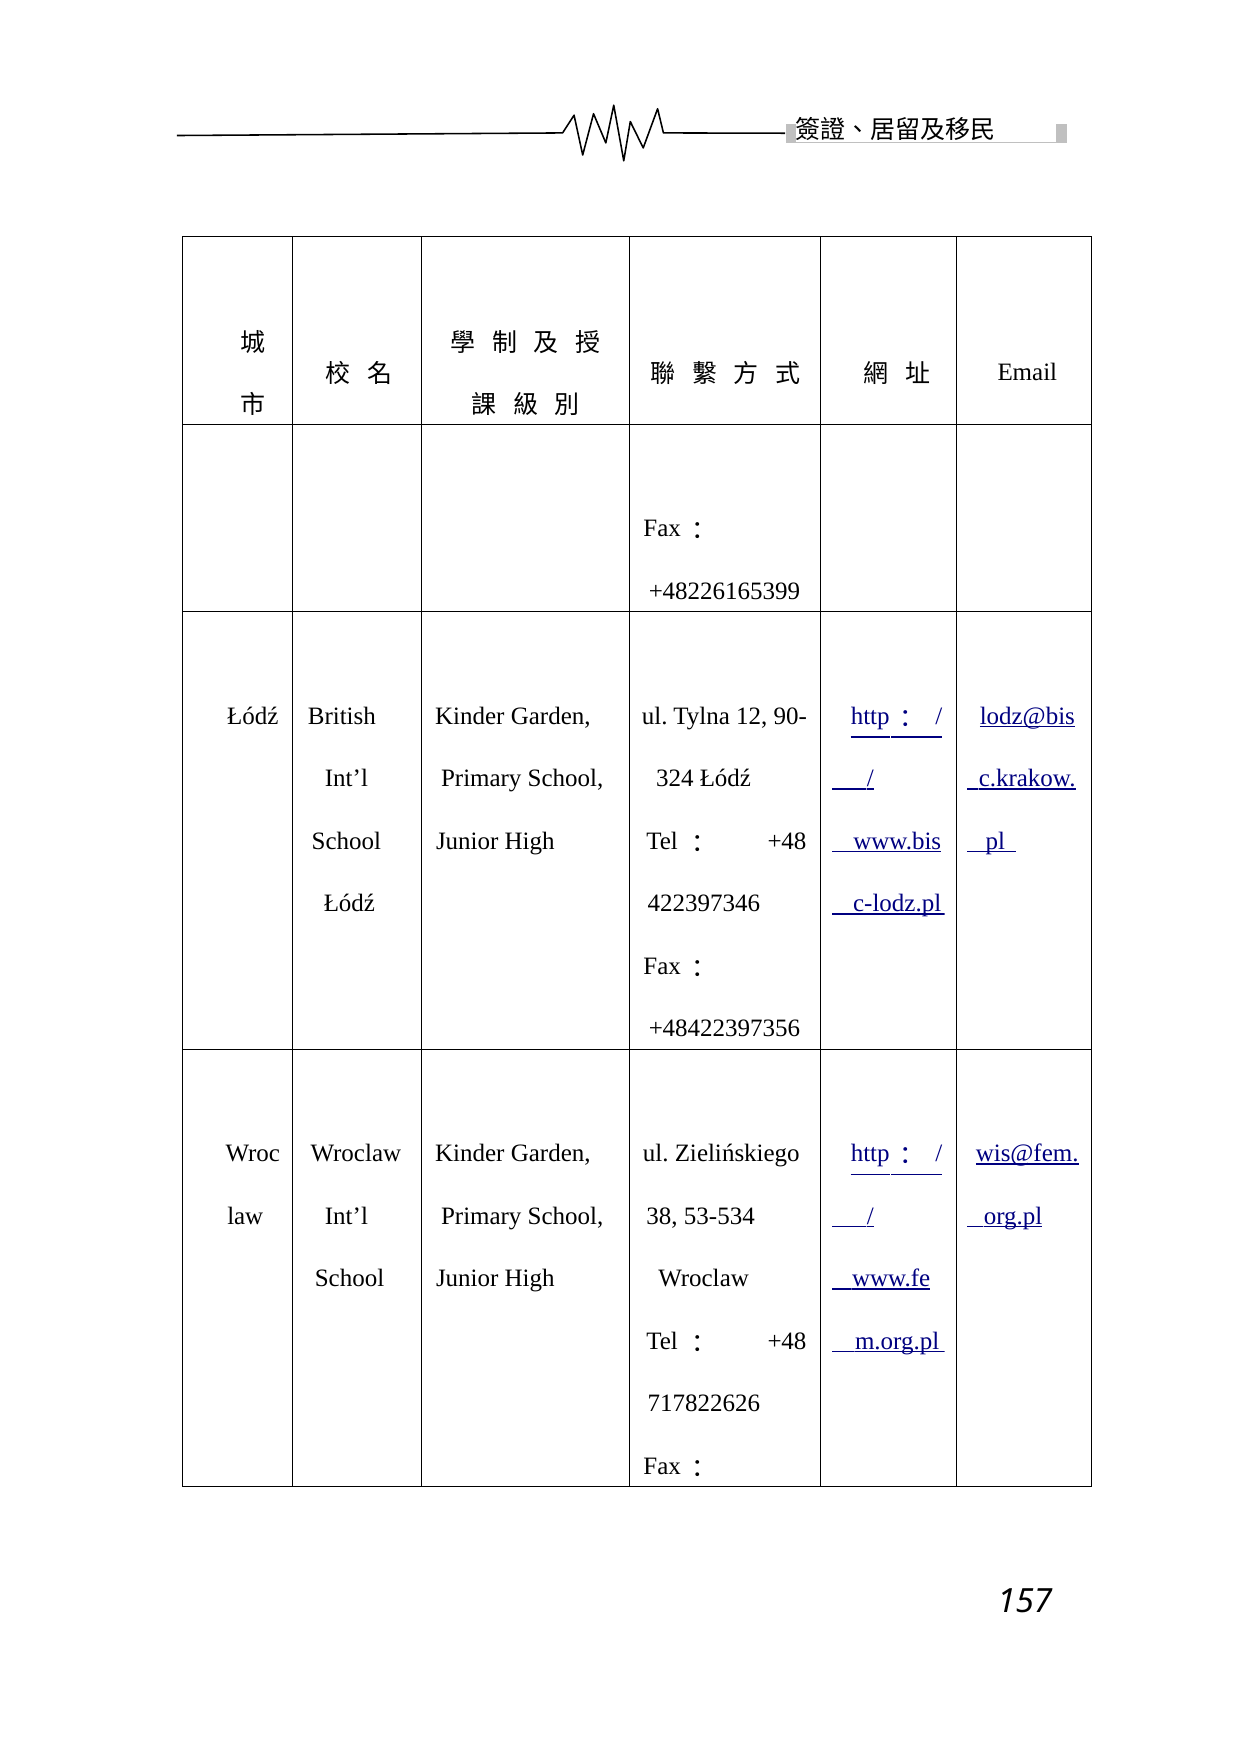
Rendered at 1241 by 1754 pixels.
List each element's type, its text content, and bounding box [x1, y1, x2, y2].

table_header 校名 [293, 237, 421, 424]
table_cell Kinder Garden, Primary School, Junior High [422, 612, 629, 1049]
table_cell http：//www.fem.org.pl [821, 1050, 956, 1486]
table_header 學制及授課級別 [422, 237, 629, 424]
table_header Email [957, 237, 1091, 424]
table_cell ul. Zielińskiego 38, 53-534 Wroclaw Tel： +48 717822626 Fax： [630, 1050, 820, 1486]
table_header 城市 [183, 237, 292, 424]
table_cell lodz@bisc.krakow.pl [957, 612, 1091, 1049]
table_cell [422, 425, 629, 611]
table_cell [293, 425, 421, 611]
table_header 聯繫方式 [630, 237, 820, 424]
table_cell [821, 425, 956, 611]
table_cell [183, 425, 292, 611]
table_cell [957, 425, 1091, 611]
table_cell http：//www.bisc-lodz.pl [821, 612, 956, 1049]
table_cell Wroclaw Int’l School [293, 1050, 421, 1486]
table_cell Kinder Garden, Primary School, Junior High [422, 1050, 629, 1486]
table_cell Fax： +48226165399 [630, 425, 820, 611]
table_cell ul. Tylna 12, 90-324 Łódź Tel： +48 422397346 Fax： +48422397356 [630, 612, 820, 1049]
table_cell wis@fem.org.pl [957, 1050, 1091, 1486]
table_header 網址 [821, 237, 956, 424]
table_cell Łódź [183, 612, 292, 1049]
table_cell British Int’l School Łódź [293, 612, 421, 1049]
table_cell Wroclaw [183, 1050, 292, 1486]
